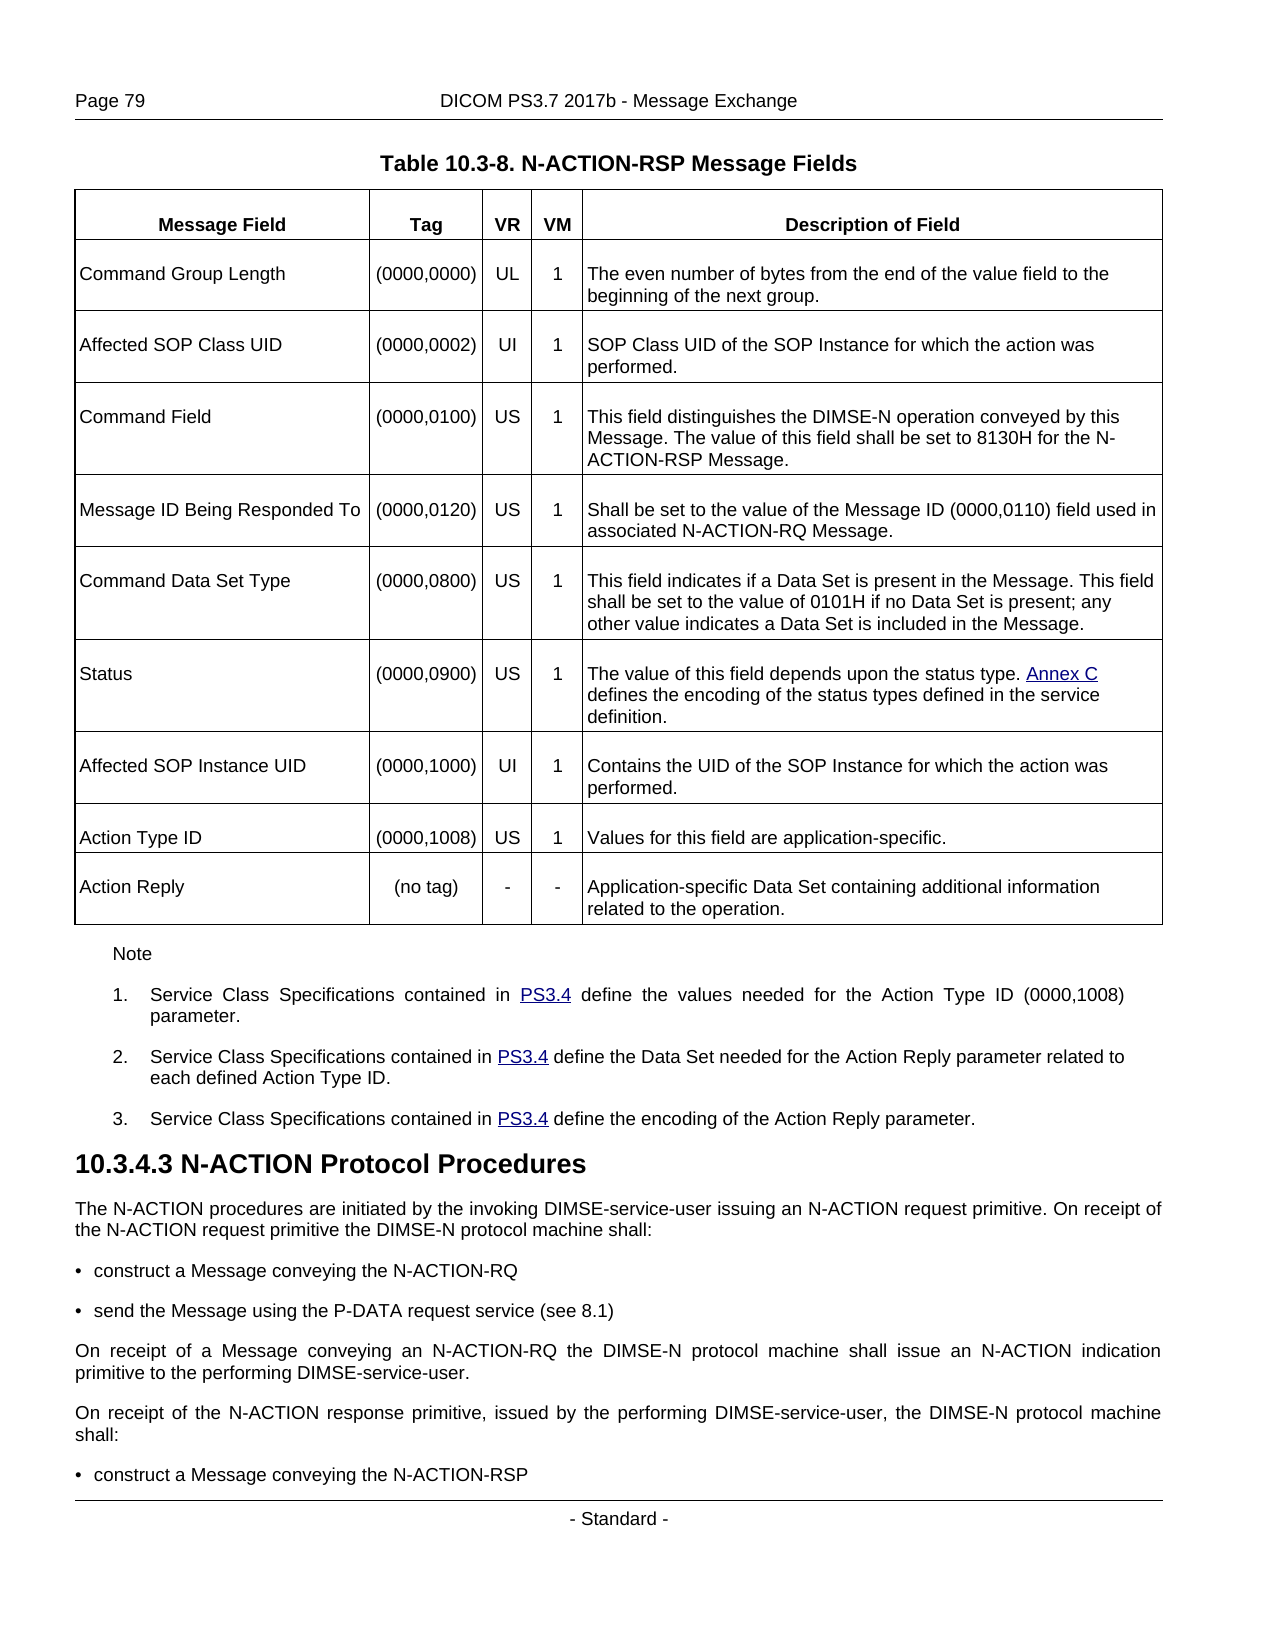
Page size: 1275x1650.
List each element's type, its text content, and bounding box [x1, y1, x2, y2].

table_cell (0000,0900) [370, 640, 482, 731]
text On receipt of the N-ACTION response primitive, issued by the performing DIMSE-service-user, the DIMSE-N protocol machine shall: [75, 1402, 1162, 1445]
table_cell SOP Class UID of the SOP Instance for which the action was performed. [583, 311, 1162, 382]
table_cell - [532, 853, 582, 923]
table_cell This field distinguishes the DIMSE-N operation conveyed by this Message. The value of this field shall be set to 8130H for the N-ACTION-RSP Message. [583, 383, 1162, 474]
table_cell (0000,0000) [370, 240, 482, 310]
table_header Message Field [76, 190, 369, 239]
table_cell 1 [532, 547, 582, 638]
table_header Tag [370, 190, 482, 239]
table_cell (no tag) [370, 853, 482, 923]
table_cell 1 [532, 732, 582, 802]
table_cell UL [483, 240, 531, 310]
table_cell Command Group Length [76, 240, 369, 310]
table_cell Values for this field are application-specific. [583, 804, 1162, 852]
table_cell - [483, 853, 531, 923]
table_cell (0000,0002) [370, 311, 482, 382]
table_cell UI [483, 732, 531, 802]
table_cell Message ID Being Responded To [76, 475, 369, 546]
text Note [112, 943, 1125, 965]
table_cell Shall be set to the value of the Message ID (0000,0110) field used in associated N-ACTION-RQ Message. [583, 475, 1162, 546]
table_cell Command Data Set Type [76, 547, 369, 638]
list Service Class Specifications contained in PS3.4 define the values needed for the Action Type ID (0000,1008) parameter. [112, 983, 1125, 1027]
table_cell The even number of bytes from the end of the value field to the beginning of the next group. [583, 240, 1162, 310]
table_cell 1 [532, 640, 582, 731]
table_cell Affected SOP Instance UID [76, 732, 369, 802]
table_cell Affected SOP Class UID [76, 311, 369, 382]
table_cell US [483, 383, 531, 474]
text 10.3.4.3 N-ACTION Protocol Procedures [75, 1148, 1162, 1179]
table_cell 1 [532, 311, 582, 382]
table_cell (0000,1000) [370, 732, 482, 802]
text On receipt of a Message conveying an N-ACTION-RQ the DIMSE-N protocol machine shall issue an N-ACTION indication primitive to the performing DIMSE-service-user. [75, 1340, 1162, 1383]
table_cell (0000,1008) [370, 804, 482, 852]
text The N-ACTION procedures are initiated by the invoking DIMSE-service-user issuing an N-ACTION request primitive. On receipt of the N-ACTION request primitive the DIMSE-N protocol machine shall: [75, 1198, 1162, 1241]
table_cell 1 [532, 240, 582, 310]
table_cell (0000,0100) [370, 383, 482, 474]
table_cell The value of this field depends upon the status type. Annex C defines the encoding of the status types defined in the service definition. [583, 640, 1162, 731]
list Service Class Specifications contained in PS3.4 define the encoding of the Action Reply parameter. [112, 1107, 1125, 1129]
table_cell 1 [532, 475, 582, 546]
table_cell US [483, 547, 531, 638]
table_cell 1 [532, 383, 582, 474]
table_cell Action Reply [76, 853, 369, 923]
table_cell 1 [532, 804, 582, 852]
table_cell Status [76, 640, 369, 731]
table_cell US [483, 804, 531, 852]
list send the Message using the P-DATA request service (see 8.1) [75, 1300, 1162, 1321]
table_cell (0000,0800) [370, 547, 482, 638]
table_cell US [483, 640, 531, 731]
table_cell (0000,0120) [370, 475, 482, 546]
table_cell US [483, 475, 531, 546]
table_header VM [532, 190, 582, 239]
table_cell Command Field [76, 383, 369, 474]
table_cell Contains the UID of the SOP Instance for which the action was performed. [583, 732, 1162, 802]
text Table 10.3-8. N-ACTION-RSP Message Fields [75, 150, 1162, 176]
table_cell Action Type ID [76, 804, 369, 852]
table_header VR [483, 190, 531, 239]
table_cell Application-specific Data Set containing additional information related to the operation. [583, 853, 1162, 923]
table_cell UI [483, 311, 531, 382]
list Service Class Specifications contained in PS3.4 define the Data Set needed for the Action Reply parameter related to each defined Action Type ID. [112, 1045, 1125, 1088]
list construct a Message conveying the N-ACTION-RSP [75, 1464, 1162, 1485]
table_header Description of Field [583, 190, 1162, 239]
table_cell This field indicates if a Data Set is present in the Message. This field shall be set to the value of 0101H if no Data Set is present; any other value indicates a Data Set is included in the Message. [583, 547, 1162, 638]
list construct a Message conveying the N-ACTION-RQ [75, 1259, 1162, 1281]
